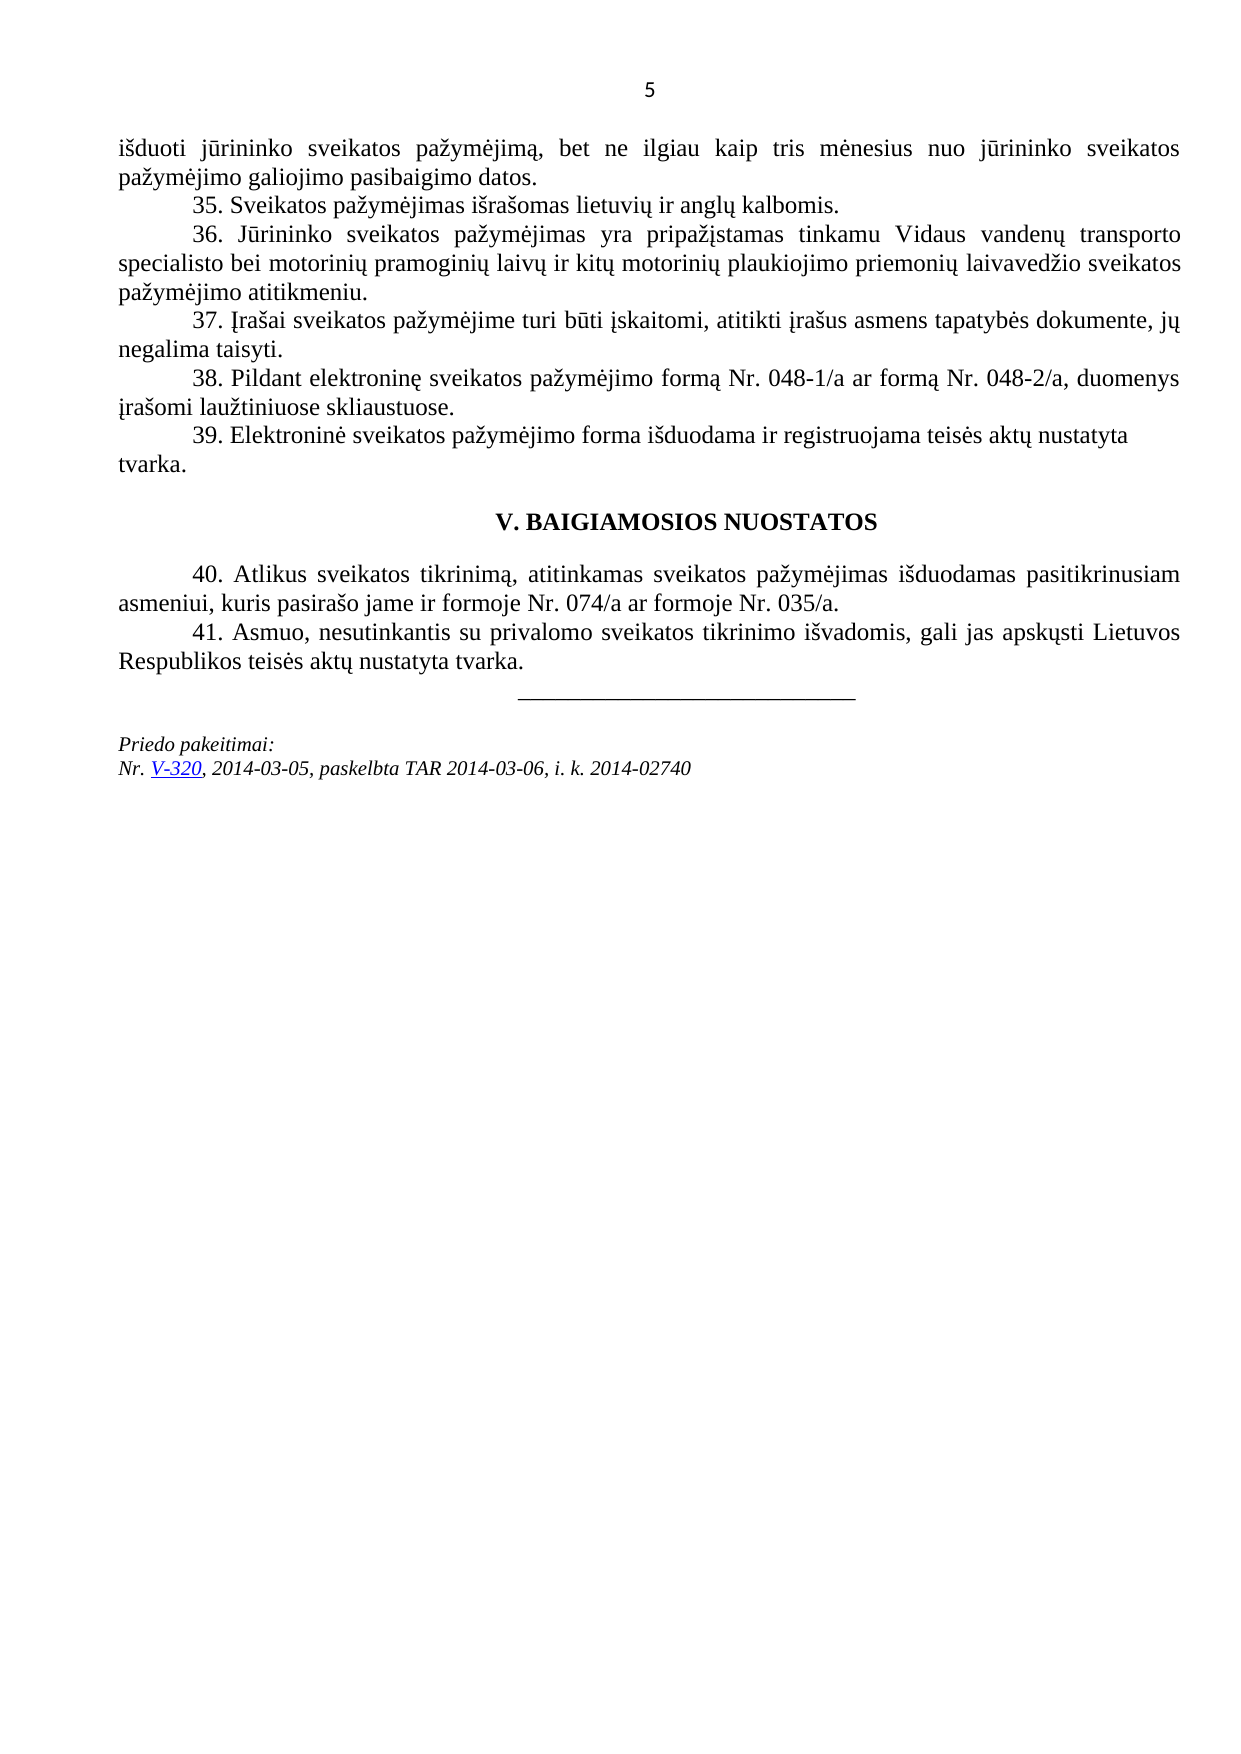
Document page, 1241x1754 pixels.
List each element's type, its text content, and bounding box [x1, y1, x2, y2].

text ___________________________ [118, 674, 1181, 703]
text 37. Įrašai sveikatos pažymėjime turi būti įskaitomi, atitikti įrašus asmens tapatybės dokumente, jų negalima taisyti. [118, 305, 1181, 363]
subtitle V. BAIGIAMOSIOS NUOSTATOS [118, 507, 1181, 535]
subtitle 39. Elektroninė sveikatos pažymėjimo forma išduodama ir registruojama teisės aktų nustatyta tvarka. [118, 420, 1181, 478]
text 35. Sveikatos pažymėjimas išrašomas lietuvių ir anglų kalbomis. [192, 190, 1181, 219]
text Nr. V-320, 2014-03-05, paskelbta TAR 2014-03-06, i. k. 2014-02740 [118, 756, 1181, 780]
text Priedo pakeitimai: [118, 732, 1181, 756]
text išduoti jūrininko sveikatos pažymėjimą, bet ne ilgiau kaip tris mėnesius nuo jūrininko sveikatos pažymėjimo galiojimo pasibaigimo datos. [118, 133, 1181, 190]
text 40. Atlikus sveikatos tikrinimą, atitinkamas sveikatos pažymėjimas išduodamas pasitikrinusiam asmeniui, kuris pasirašo jame ir formoje Nr. 074/a ar formoje Nr. 035/a. [118, 559, 1181, 617]
text 38. Pildant elektroninę sveikatos pažymėjimo formą Nr. 048-1/a ar formą Nr. 048-2/a, duomenys įrašomi laužtiniuose skliaustuose. [118, 363, 1181, 420]
text 41. Asmuo, nesutinkantis su privalomo sveikatos tikrinimo išvadomis, gali jas apskųsti Lietuvos Respublikos teisės aktų nustatyta tvarka. [118, 617, 1181, 674]
text 36. Jūrininko sveikatos pažymėjimas yra pripažįstamas tinkamu Vidaus vandenų transporto specialisto bei motorinių pramoginių laivų ir kitų motorinių plaukiojimo priemonių laivavedžio sveikatos pažymėjimo atitikmeniu. [118, 219, 1181, 305]
